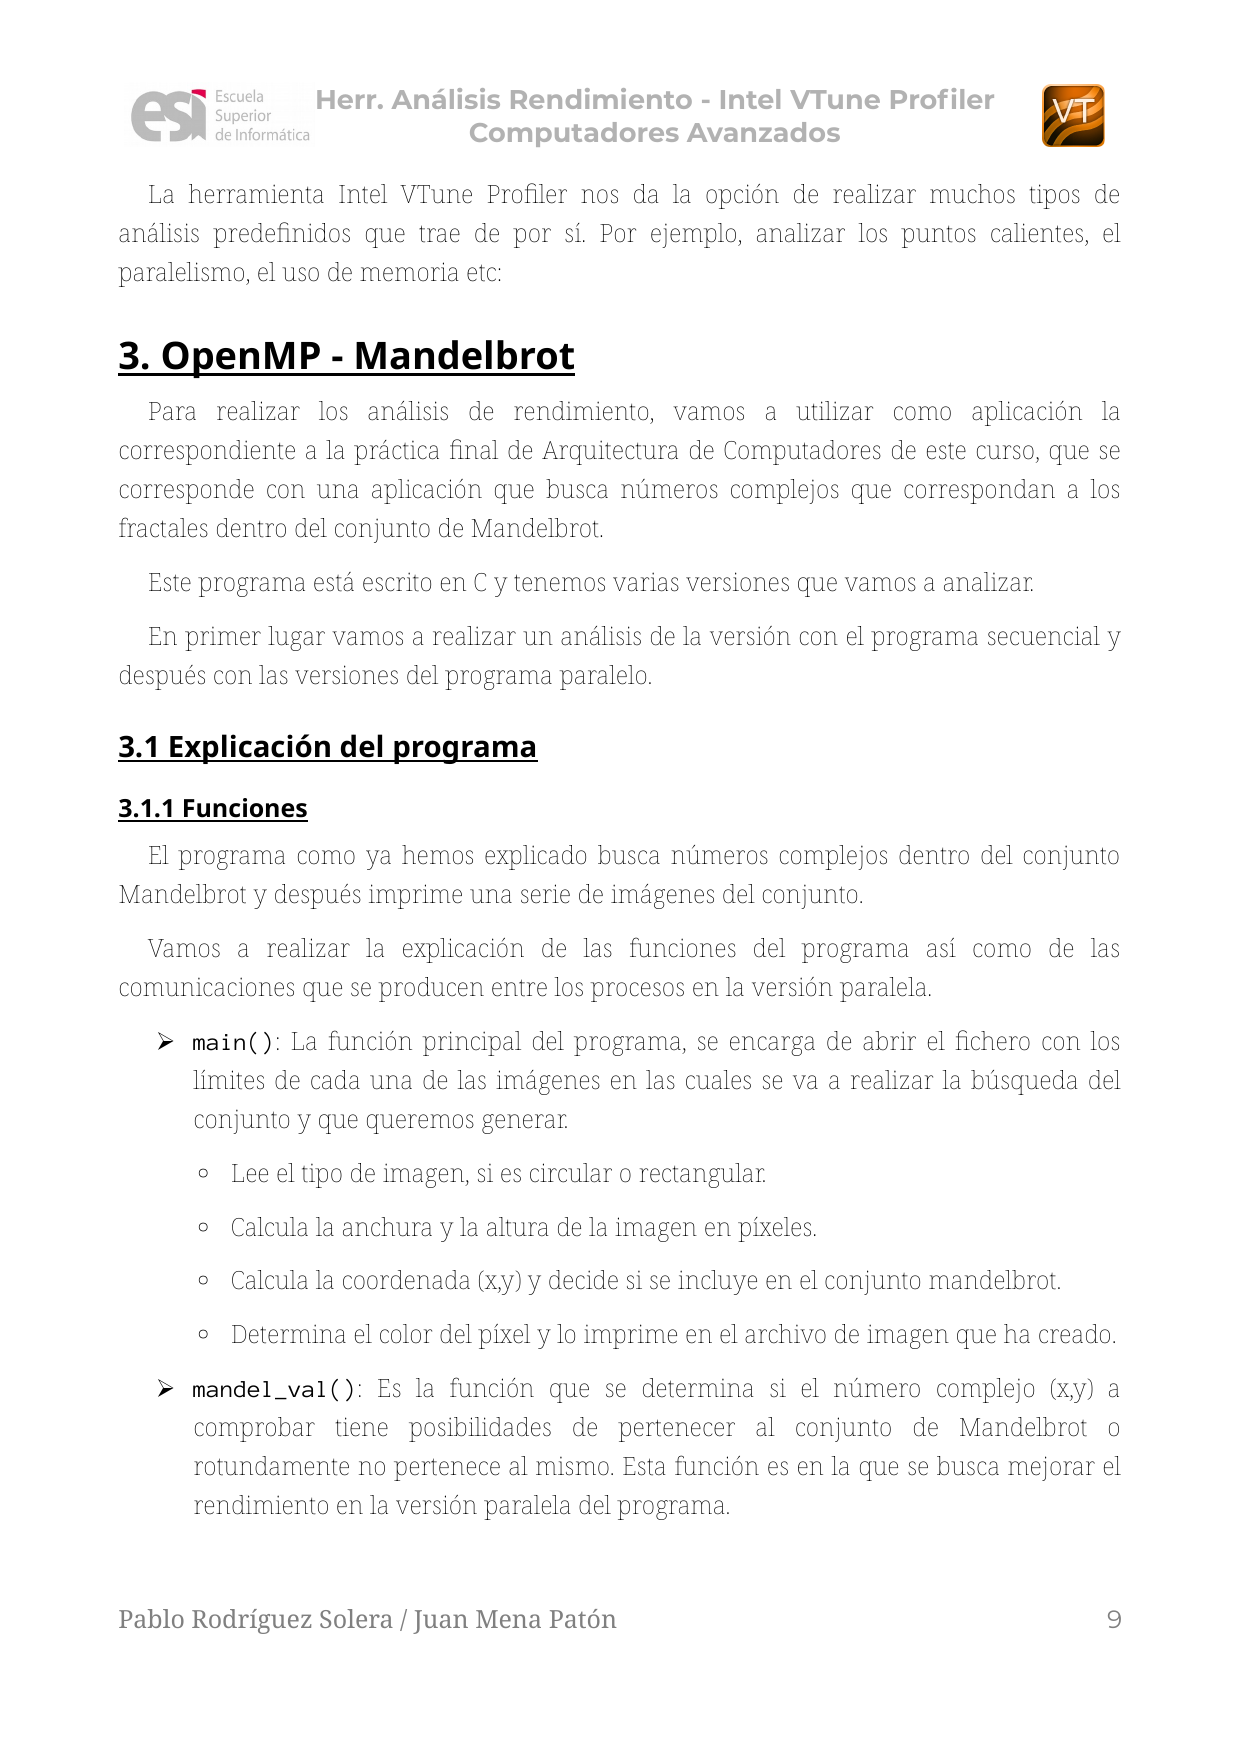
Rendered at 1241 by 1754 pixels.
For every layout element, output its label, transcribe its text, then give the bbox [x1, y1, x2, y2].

picture [124, 82, 315, 147]
text El programa como ya hemos explicado busca números complejos dentro del conjunto Mandelbrot y después imprime una serie de imágenes del conjunto. [118, 837, 1122, 911]
list Lee el tipo de imagen, si es circular o rectangular. [193, 1155, 1122, 1189]
text En primer lugar vamos a realizar un análisis de la versión con el programa secuencial y después con las versiones del programa paralelo. [118, 618, 1122, 692]
list Calcula la coordenada (x,y) y decide si se incluye en el conjunto mandelbrot. [193, 1263, 1122, 1297]
subtitle 3.1 Explicación del programa [118, 726, 1122, 766]
text Este programa está escrito en C y tenemos varias versiones que vamos a analizar. [118, 565, 1122, 599]
list Calcula la anchura y la altura de la imagen en píxeles. [193, 1209, 1122, 1243]
list main(): La función principal del programa, se encarga de abrir el fichero con los límites de cada una de las imágenes en las cuales se va a realizar la búsqueda del conjunto y que queremos generar. [156, 1023, 1122, 1136]
text Vamos a realizar la explicación de las funciones del programa así como de las comunicaciones que se producen entre los procesos en la versión paralela. [118, 930, 1122, 1004]
text Para realizar los análisis de rendimiento, vamos a utilizar como aplicación la correspondiente a la práctica final de Arquitectura de Computadores de este curso, que se corresponde con una aplicación que busca números complejos que correspondan a los fractales dentro del conjunto de Mandelbrot. [118, 393, 1122, 545]
subtitle 3. OpenMP - Mandelbrot [118, 329, 1122, 381]
picture [1042, 84, 1105, 147]
list Determina el color del píxel y lo imprime en el archivo de imagen que ha creado. [193, 1317, 1122, 1351]
text La herramienta Intel VTune Profiler nos da la opción de realizar muchos tipos de análisis predefinidos que trae de por sí. Por ejemplo, analizar los puntos calientes, el paralelismo, el uso de memoria etc: [118, 176, 1122, 289]
subtitle 3.1.1 Funciones [118, 791, 1122, 825]
list mandel_val(): Es la función que se determina si el número complejo (x,y) a comprobar tiene posibilidades de pertenecer al conjunto de Mandelbrot o rotundamente no pertenece al mismo. Esta función es en la que se busca mejorar el rendimiento en la versión paralela del programa. [156, 1370, 1122, 1522]
